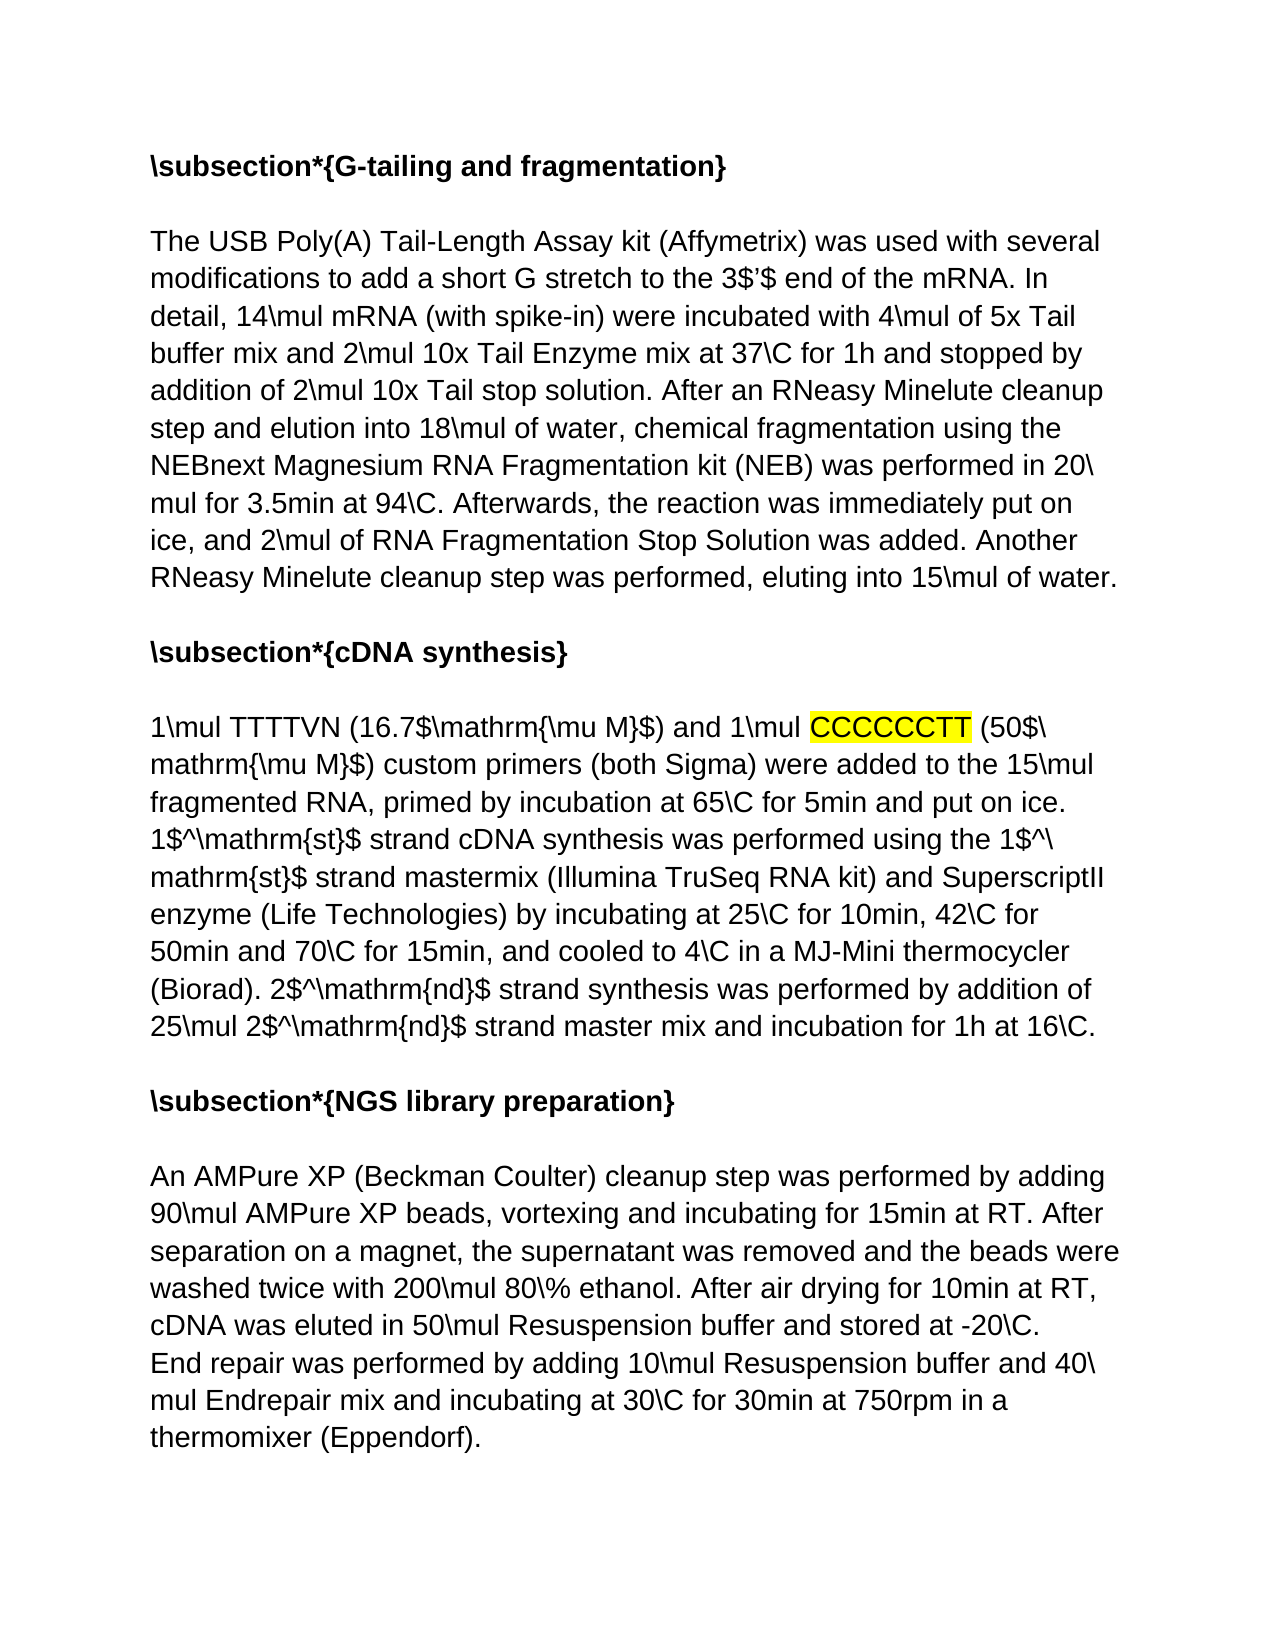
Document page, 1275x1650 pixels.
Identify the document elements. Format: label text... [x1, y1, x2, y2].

text An AMPure XP (Beckman Coulter) cleanup step was performed by adding 90\mul AMPure XP beads, vortexing and incubating for 15min at RT. After separation on a magnet, the supernatant was removed and the beads were washed twice with 200\mul 80\% ethanol. After air drying for 10min at RT, cDNA was eluted in 50\mul Resuspension buffer and stored at -20\C. [150, 1160, 1125, 1342]
text 1\mul TTTTVN (16.7$\mathrm{\mu M}$) and 1\mul CCCCCCTT (50$\mathrm{\mu M}$) custom primers (both Sigma) were added to the 15\mul fragmented RNA, primed by incubation at 65\C for 5min and put on ice. 1$^\mathrm{st}$ strand cDNA synthesis was performed using the 1$^\mathrm{st}$ strand mastermix (Illumina TruSeq RNA kit) and SuperscriptII enzyme (Life Technologies) by incubating at 25\C for 10min, 42\C for 50min and 70\C for 15min, and cooled to 4\C in a MJ-Mini thermocycler (Biorad). 2$^\mathrm{nd}$ strand synthesis was performed by addition of 25\mul 2$^\mathrm{nd}$ strand master mix and incubation for 1h at 16\C. [150, 711, 1125, 1043]
text \subsection*{G-tailing and fragmentation} [150, 150, 1125, 183]
text The USB Poly(A) Tail-Length Assay kit (Affymetrix) was used with several modifications to add a short G stretch to the 3$’$ end of the mRNA. In detail, 14\mul mRNA (with spike-in) were incubated with 4\mul of 5x Tail buffer mix and 2\mul 10x Tail Enzyme mix at 37\C for 1h and stopped by addition of 2\mul 10x Tail stop solution. After an RNeasy Minelute cleanup step and elution into 18\mul of water, chemical fragmentation using the NEBnext Magnesium RNA Fragmentation kit (NEB) was performed in 20\mul for 3.5min at 94\C. Afterwards, the reaction was immediately put on ice, and 2\mul of RNA Fragmentation Stop Solution was added. Another RNeasy Minelute cleanup step was performed, eluting into 15\mul of water. [150, 225, 1125, 594]
text \subsection*{cDNA synthesis} [150, 636, 1125, 669]
text End repair was performed by adding 10\mul Resuspension buffer and 40\mul Endrepair mix and incubating at 30\C for 30min at 750rpm in a thermomixer (Eppendorf). [150, 1347, 1125, 1454]
text \subsection*{NGS library preparation} [150, 1085, 1125, 1117]
